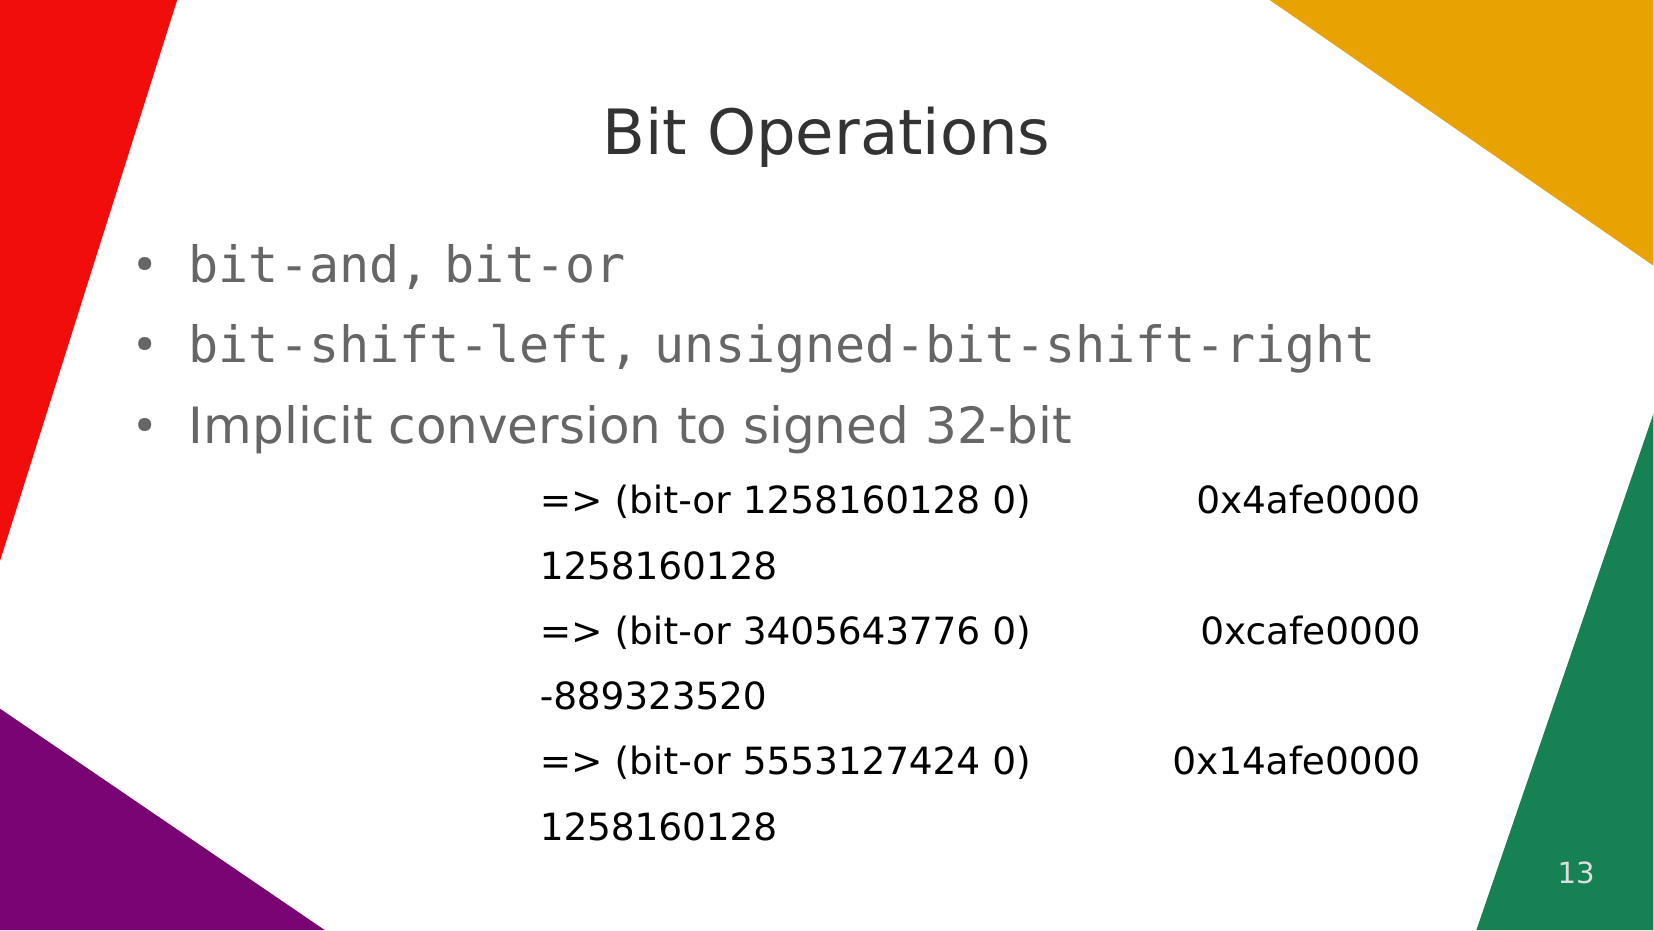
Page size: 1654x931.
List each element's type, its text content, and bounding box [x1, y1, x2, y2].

title Bit Operations [118, 59, 1536, 207]
text_box => (bit-or 1258160128 0) 1258160128 => (bit-or 3405643776 0) -889323520 => (bit-or 5553127424 0) 1258160128 [525, 450, 1153, 857]
text_box 0x4afe0000 0xcafe0000 0x14afe0000 [1153, 450, 1436, 857]
list bit-and, bit-or bit-shift-left, unsigned-bit-shift-right Implicit conversion to signed 32-bit [118, 236, 1536, 488]
